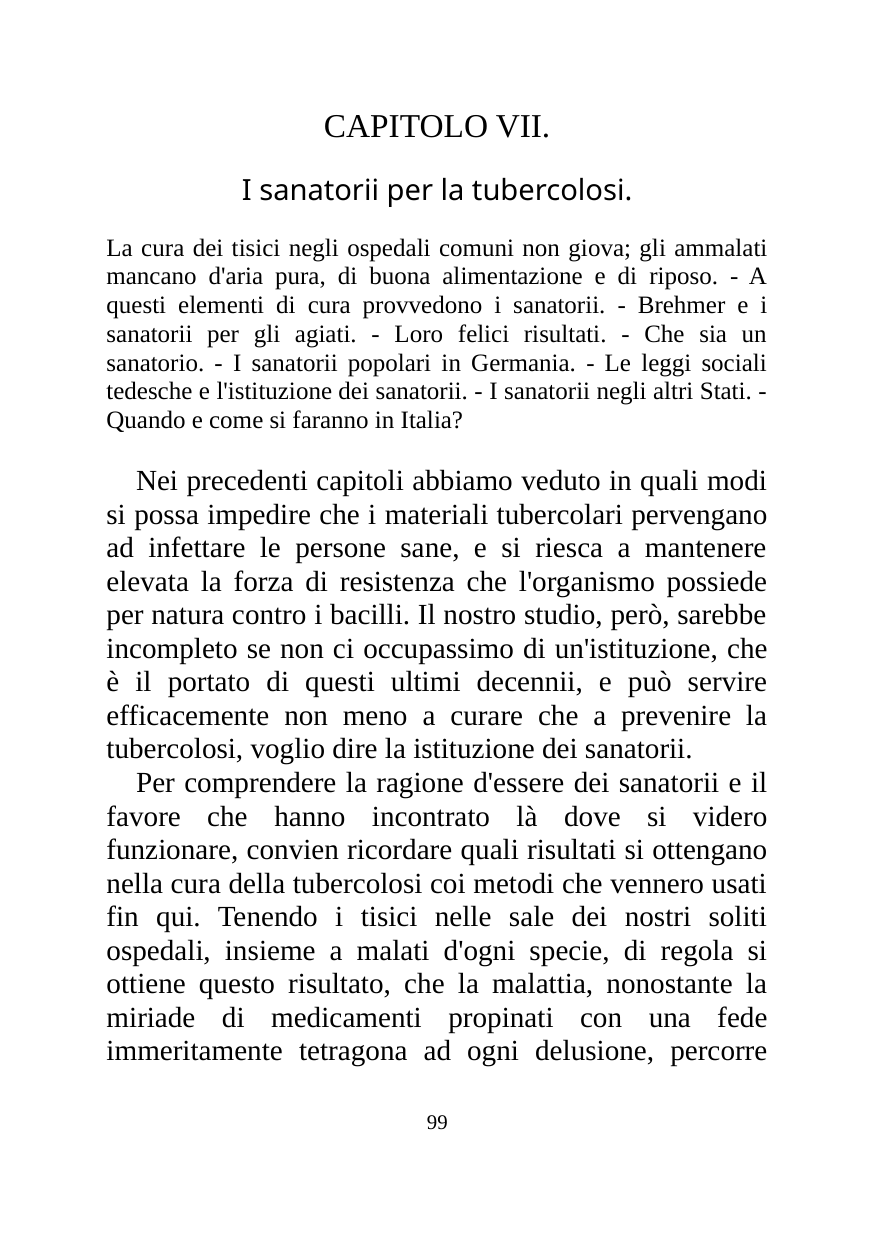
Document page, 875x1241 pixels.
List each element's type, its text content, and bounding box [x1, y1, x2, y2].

text La cura dei tisici negli ospedali comuni non giova; gli ammalati mancano d'aria pura, di buona alimentazione e di riposo. - A questi elementi di cura provvedono i sanatorii. - Brehmer e i sanatorii per gli agiati. - Loro felici risultati. - Che sia un sanatorio. - I sanatorii popolari in Germania. - Le leggi sociali tedesche e l'istituzione dei sanatorii. - I sanatorii negli altri Stati. - Quando e come si faranno in Italia? [106, 233, 768, 434]
text Per comprendere la ragione d'essere dei sanatorii e il favore che hanno incontrato là dove si videro funzionare, convien ricordare quali risultati si ottengano nella cura della tubercolosi coi metodi che vennero usati fin qui. Tenendo i tisici nelle sale dei nostri soliti ospedali, insieme a malati d'ogni specie, di regola si ottiene questo risultato, che la malattia, nonostante la miriade di medicamenti propinati con una fede immeritamente tetragona ad ogni delusione, percorre [106, 765, 768, 1067]
subtitle I sanatorii per la tubercolosi. [106, 169, 768, 208]
text Nei precedenti capitoli abbiamo veduto in quali modi si possa impedire che i materiali tubercolari pervengano ad infettare le persone sane, e si riesca a mantenere elevata la forza di resistenza che l'organismo possiede per natura contro i bacilli. Il nostro studio, però, sarebbe incompleto se non ci occupassimo di un'istituzione, che è il portato di questi ultimi decennii, e può servire efficacemente non meno a curare che a prevenire la tubercolosi, voglio dire la istituzione dei sanatorii. [106, 463, 768, 765]
subtitle CAPITOLO VII. [106, 106, 768, 144]
